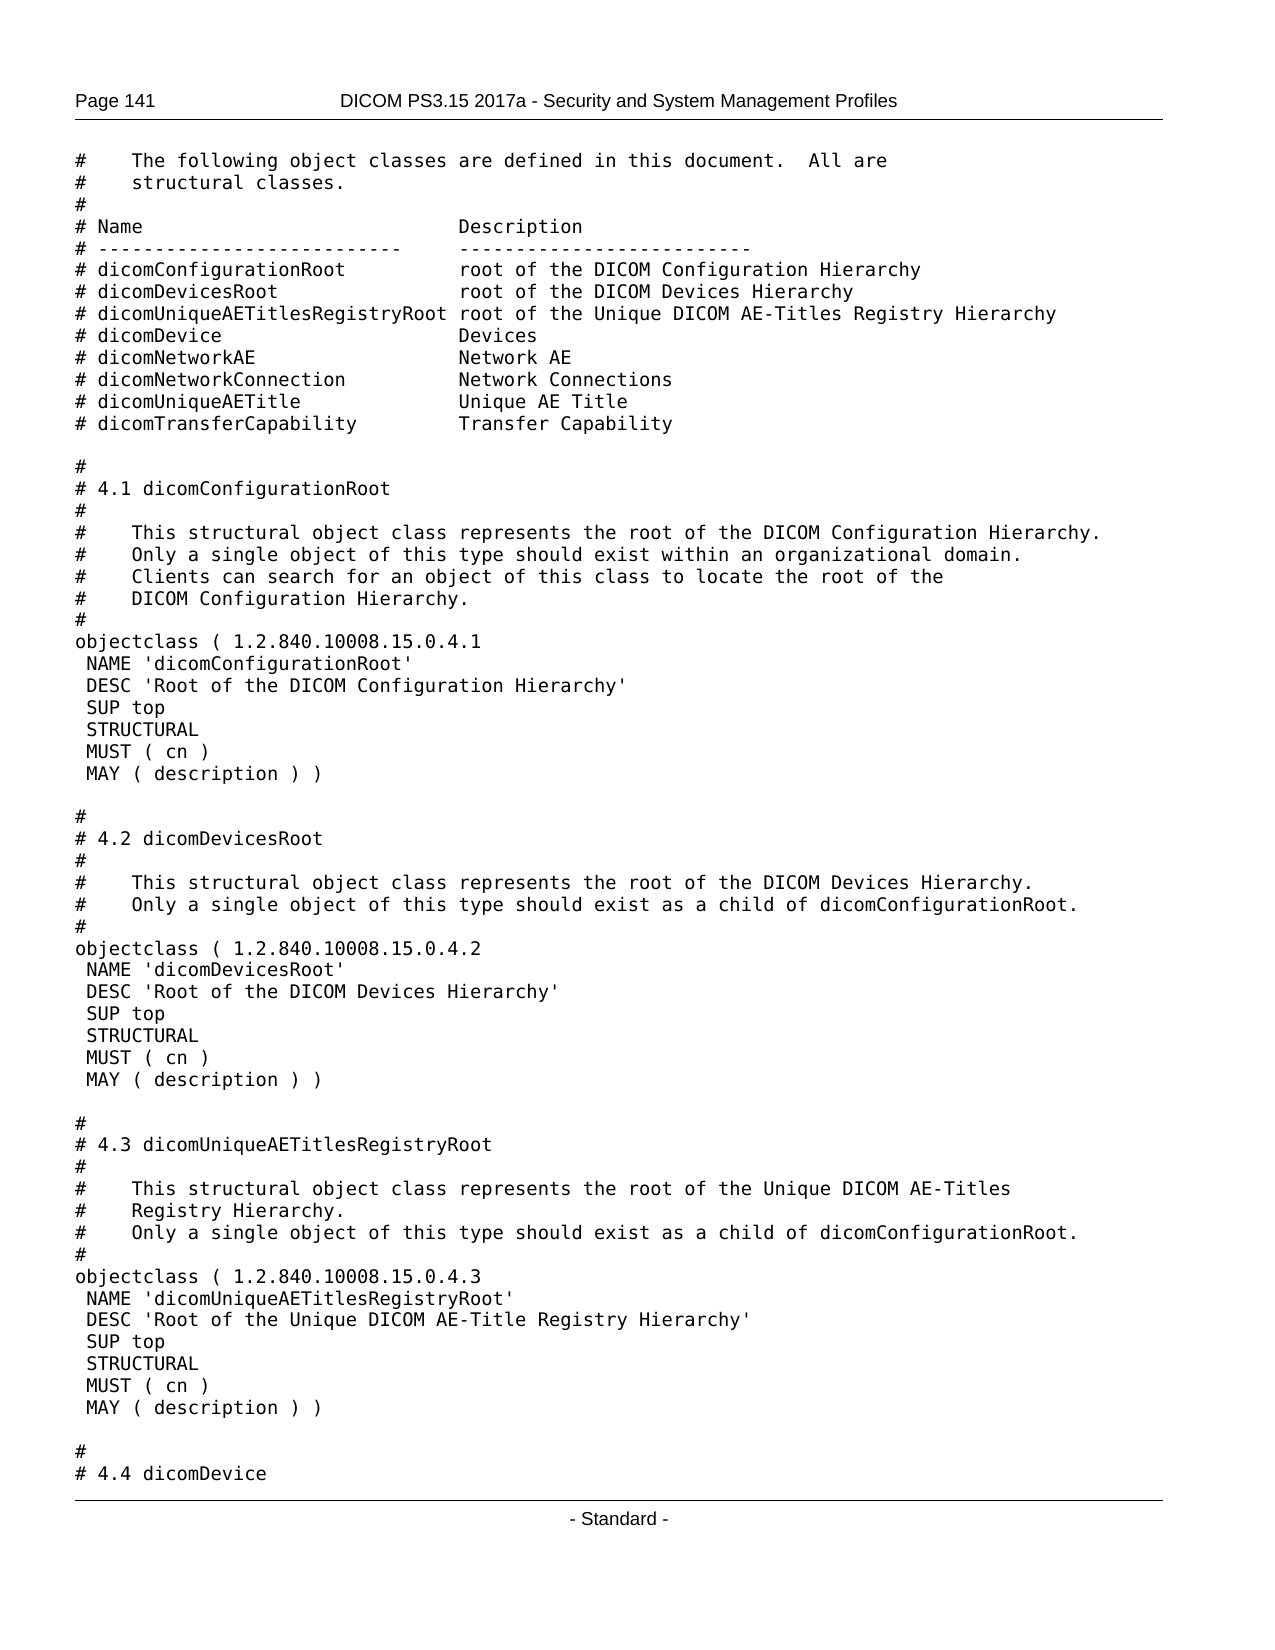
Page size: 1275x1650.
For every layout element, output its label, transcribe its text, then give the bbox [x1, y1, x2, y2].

text # The following object classes are defined in this document. All are # structural classes. # # Name Description # --------------------------- -------------------------- # dicomConfigurationRoot root of the DICOM Configuration Hierarchy # dicomDevicesRoot root of the DICOM Devices Hierarchy # dicomUniqueAETitlesRegistryRoot root of the Unique DICOM AE-Titles Registry Hierarchy # dicomDevice Devices # dicomNetworkAE Network AE # dicomNetworkConnection Network Connections # dicomUniqueAETitle Unique AE Title # dicomTransferCapability Transfer Capability # # 4.1 dicomConfigurationRoot # # This structural object class represents the root of the DICOM Configuration Hierarchy. # Only a single object of this type should exist within an organizational domain. # Clients can search for an object of this class to locate the root of the # DICOM Configuration Hierarchy. # objectclass ( 1.2.840.10008.15.0.4.1 NAME 'dicomConfigurationRoot' DESC 'Root of the DICOM Configuration Hierarchy' SUP top STRUCTURAL MUST ( cn ) MAY ( description ) ) # # 4.2 dicomDevicesRoot # # This structural object class represents the root of the DICOM Devices Hierarchy. # Only a single object of this type should exist as a child of dicomConfigurationRoot. # objectclass ( 1.2.840.10008.15.0.4.2 NAME 'dicomDevicesRoot' DESC 'Root of the DICOM Devices Hierarchy' SUP top STRUCTURAL MUST ( cn ) MAY ( description ) ) # # 4.3 dicomUniqueAETitlesRegistryRoot # # This structural object class represents the root of the Unique DICOM AE-Titles # Registry Hierarchy. # Only a single object of this type should exist as a child of dicomConfigurationRoot. # objectclass ( 1.2.840.10008.15.0.4.3 NAME 'dicomUniqueAETitlesRegistryRoot' DESC 'Root of the Unique DICOM AE-Title Registry Hierarchy' SUP top STRUCTURAL MUST ( cn ) MAY ( description ) ) # # 4.4 dicomDevice [75, 150, 1162, 1484]
